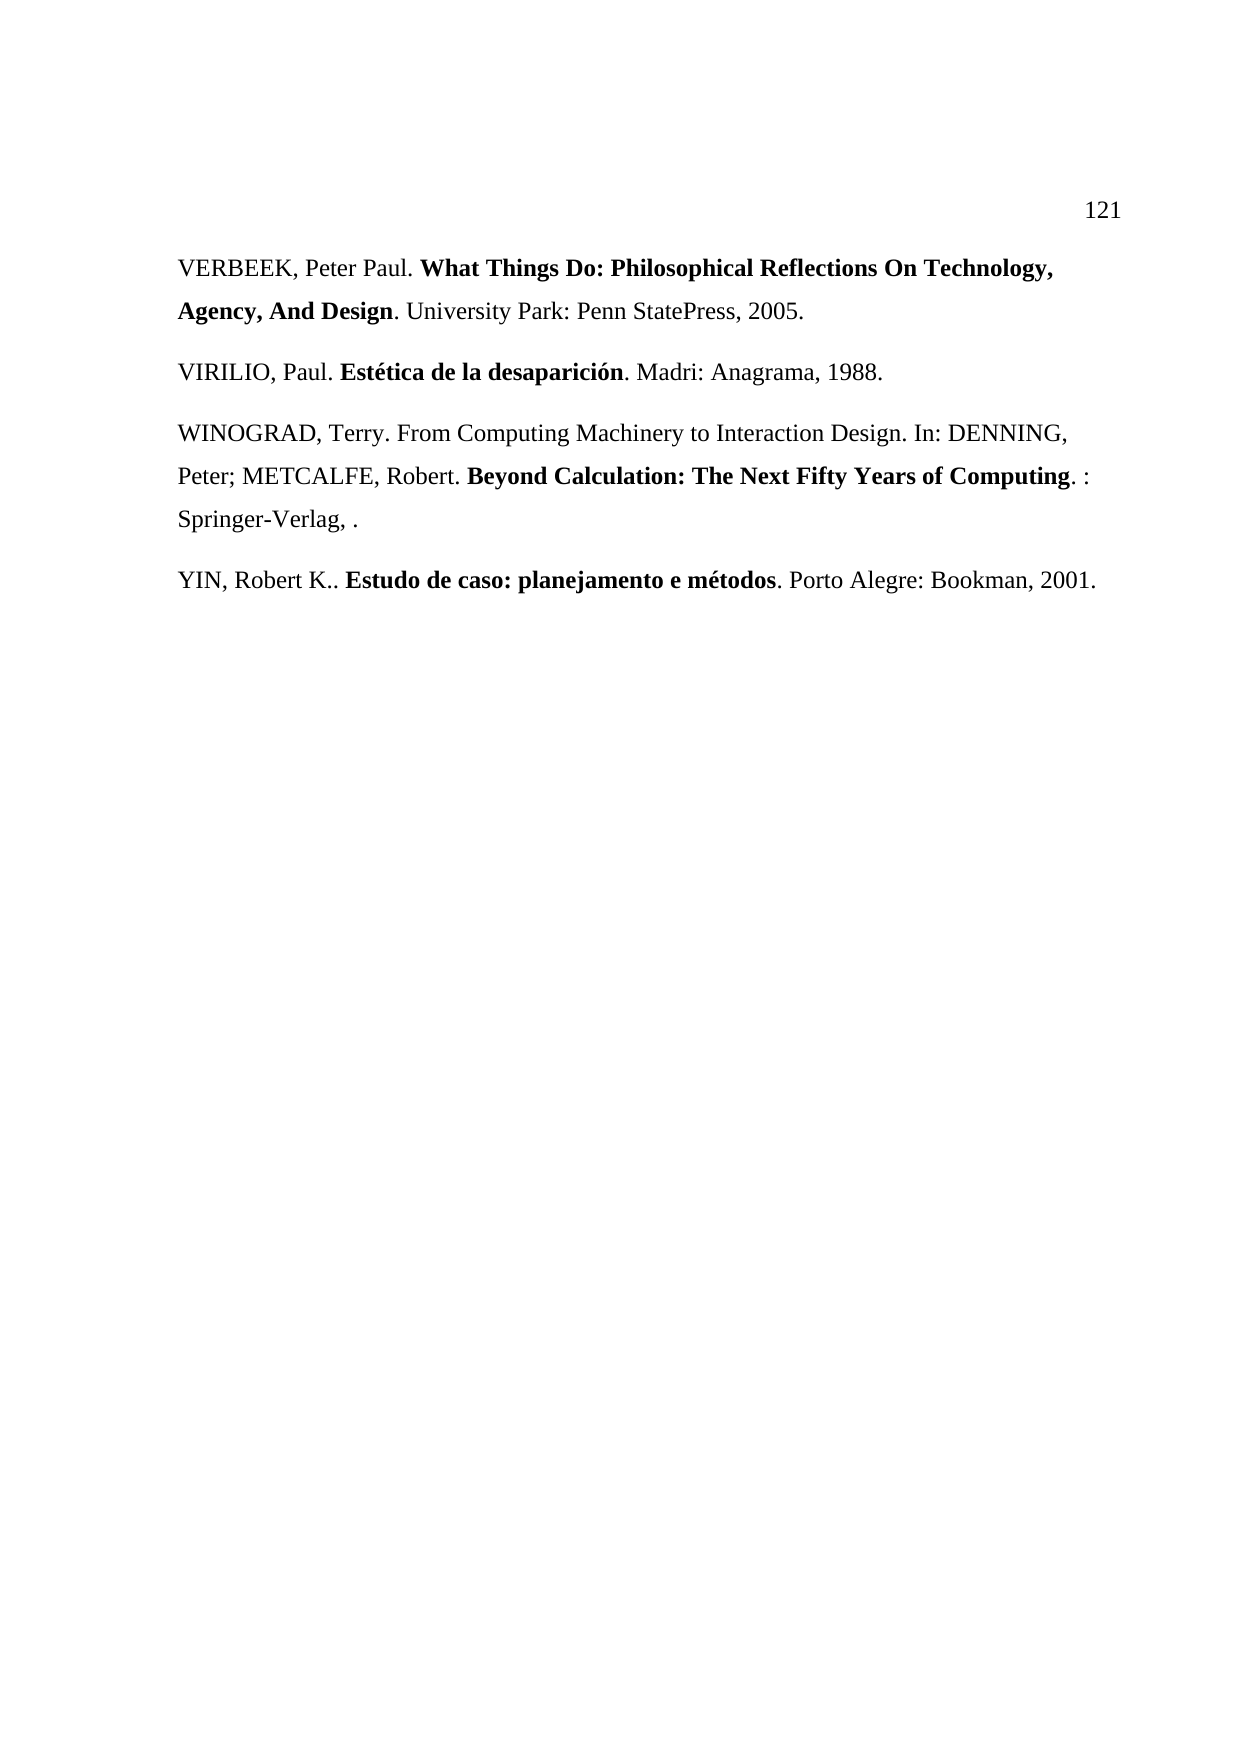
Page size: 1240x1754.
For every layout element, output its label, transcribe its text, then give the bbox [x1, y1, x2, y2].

text VIRILIO, Paul. Estética de la desaparición. Madri: Anagrama, 1988. [177, 357, 1121, 386]
text WINOGRAD, Terry. From Computing Machinery to Interaction Design. In: DENNING, Peter; METCALFE, Robert. Beyond Calculation: The Next Fifty Years of Computing. : Springer-Verlag, . [177, 418, 1121, 533]
text YIN, Robert K.. Estudo de caso: planejamento e métodos. Porto Alegre: Bookman, 2001. [177, 565, 1121, 594]
text VERBEEK, Peter Paul. What Things Do: Philosophical Reflections On Technology, Agency, And Design. University Park: Penn StatePress, 2005. [177, 253, 1121, 325]
